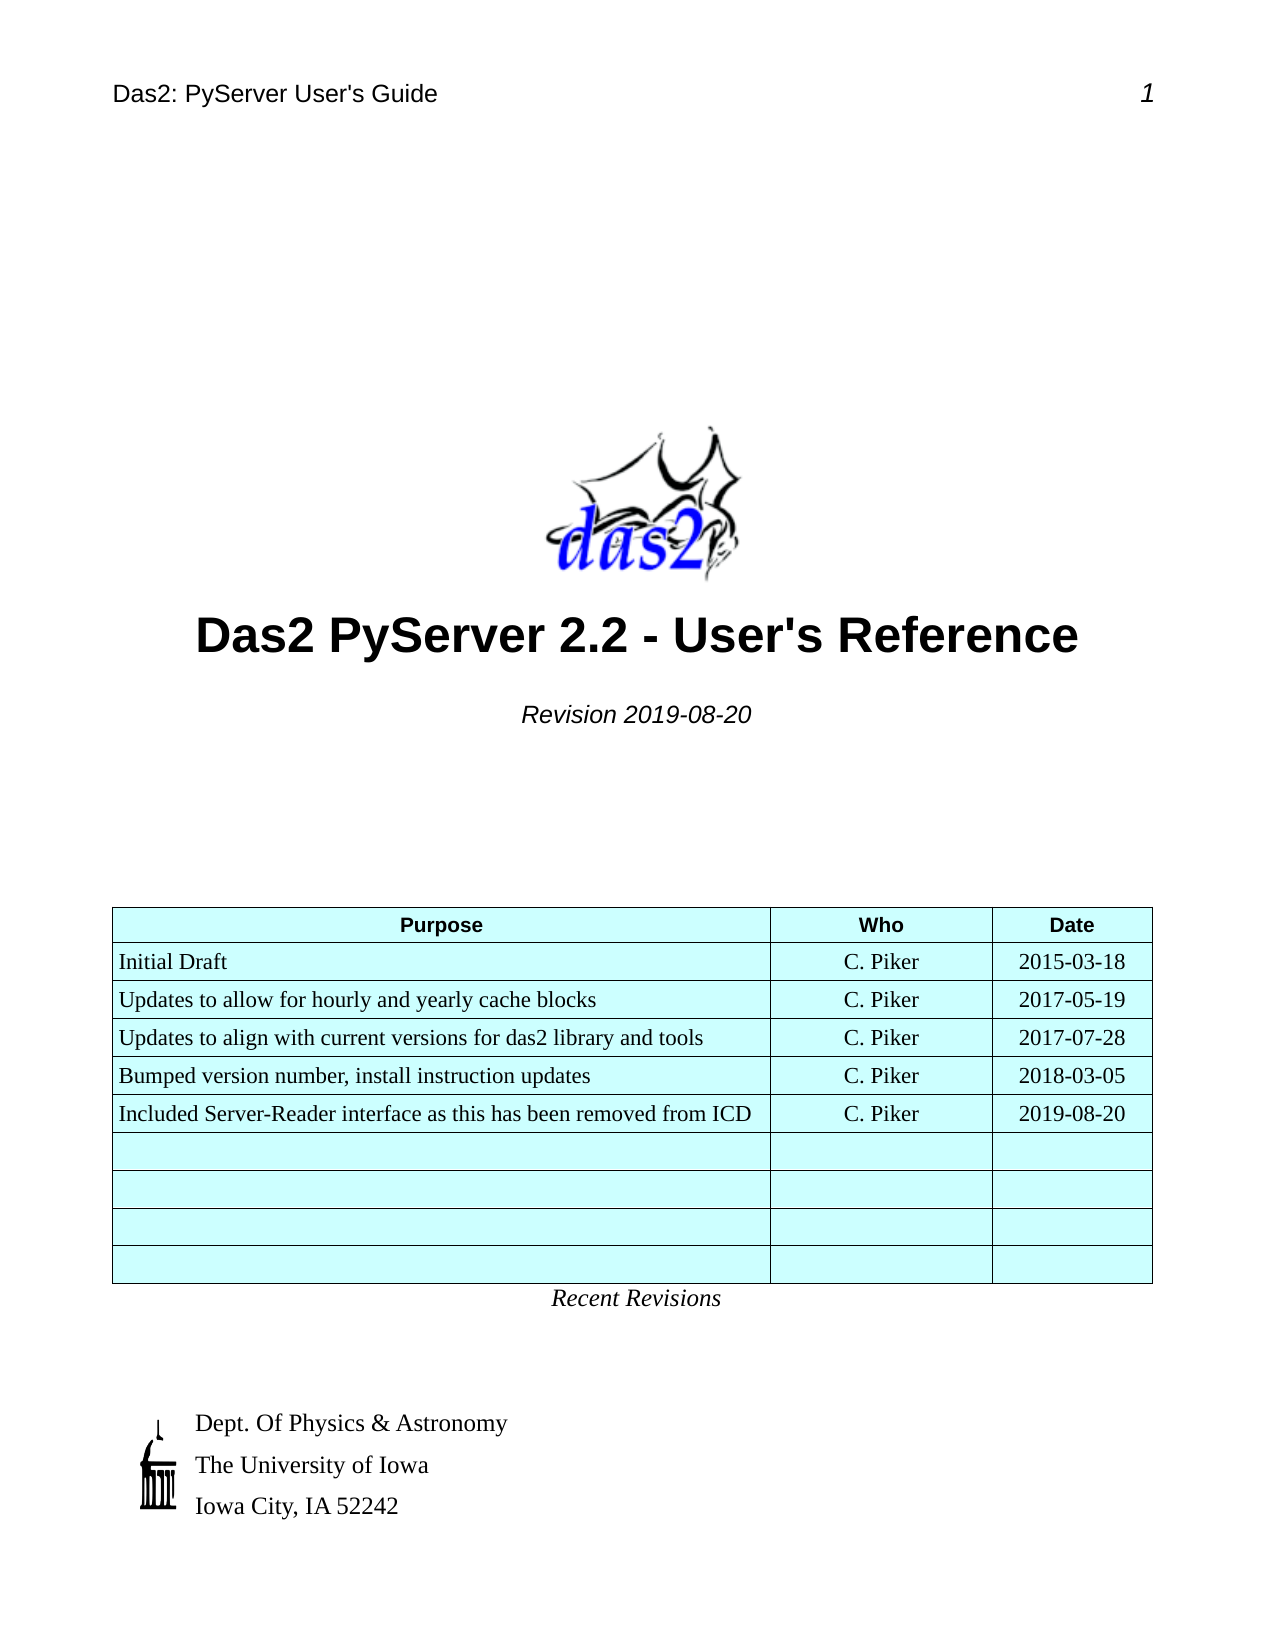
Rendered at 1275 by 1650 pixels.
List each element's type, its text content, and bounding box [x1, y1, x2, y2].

subtitle Revision 2019-08-20 [112, 700, 1162, 729]
table_cell [993, 1246, 1152, 1283]
table_header Date [993, 908, 1152, 942]
table_cell 2015-03-18 [993, 943, 1152, 980]
text The University of Iowa [195, 1450, 665, 1478]
picture [137, 1417, 179, 1512]
table_cell [113, 1171, 770, 1207]
table_cell [113, 1209, 770, 1245]
text Recent Revisions [112, 1283, 1162, 1312]
table_cell C. Piker [771, 1095, 992, 1132]
table_cell [771, 1133, 992, 1169]
table_cell [771, 1246, 992, 1283]
table_cell [993, 1171, 1152, 1207]
table_cell C. Piker [771, 943, 992, 980]
table_cell Included Server-Reader interface as this has been removed from ICD [113, 1095, 770, 1132]
table_cell [113, 1133, 770, 1169]
table_cell [993, 1133, 1152, 1169]
table_cell Initial Draft [113, 943, 770, 980]
table_cell Bumped version number, install instruction updates [113, 1057, 770, 1094]
table_cell [771, 1209, 992, 1245]
table_cell 2019-08-20 [993, 1095, 1152, 1132]
table_cell [113, 1246, 770, 1283]
picture [542, 402, 746, 606]
table_cell 2017-07-28 [993, 1019, 1152, 1056]
table_header Purpose [113, 908, 770, 942]
table_cell C. Piker [771, 981, 992, 1018]
table_cell C. Piker [771, 1019, 992, 1056]
table_cell 2017-05-19 [993, 981, 1152, 1018]
table_cell Updates to align with current versions for das2 library and tools [113, 1019, 770, 1056]
text Iowa City, IA 52242 [195, 1491, 665, 1520]
title Das2 PyServer 2.2 - User's Reference [112, 606, 1162, 663]
table_cell Updates to allow for hourly and yearly cache blocks [113, 981, 770, 1018]
text Dept. Of Physics & Astronomy [121, 1408, 665, 1521]
table_cell [993, 1209, 1152, 1245]
table_cell [771, 1171, 992, 1207]
table_cell C. Piker [771, 1057, 992, 1094]
table_header Who [771, 908, 992, 942]
table_cell 2018-03-05 [993, 1057, 1152, 1094]
